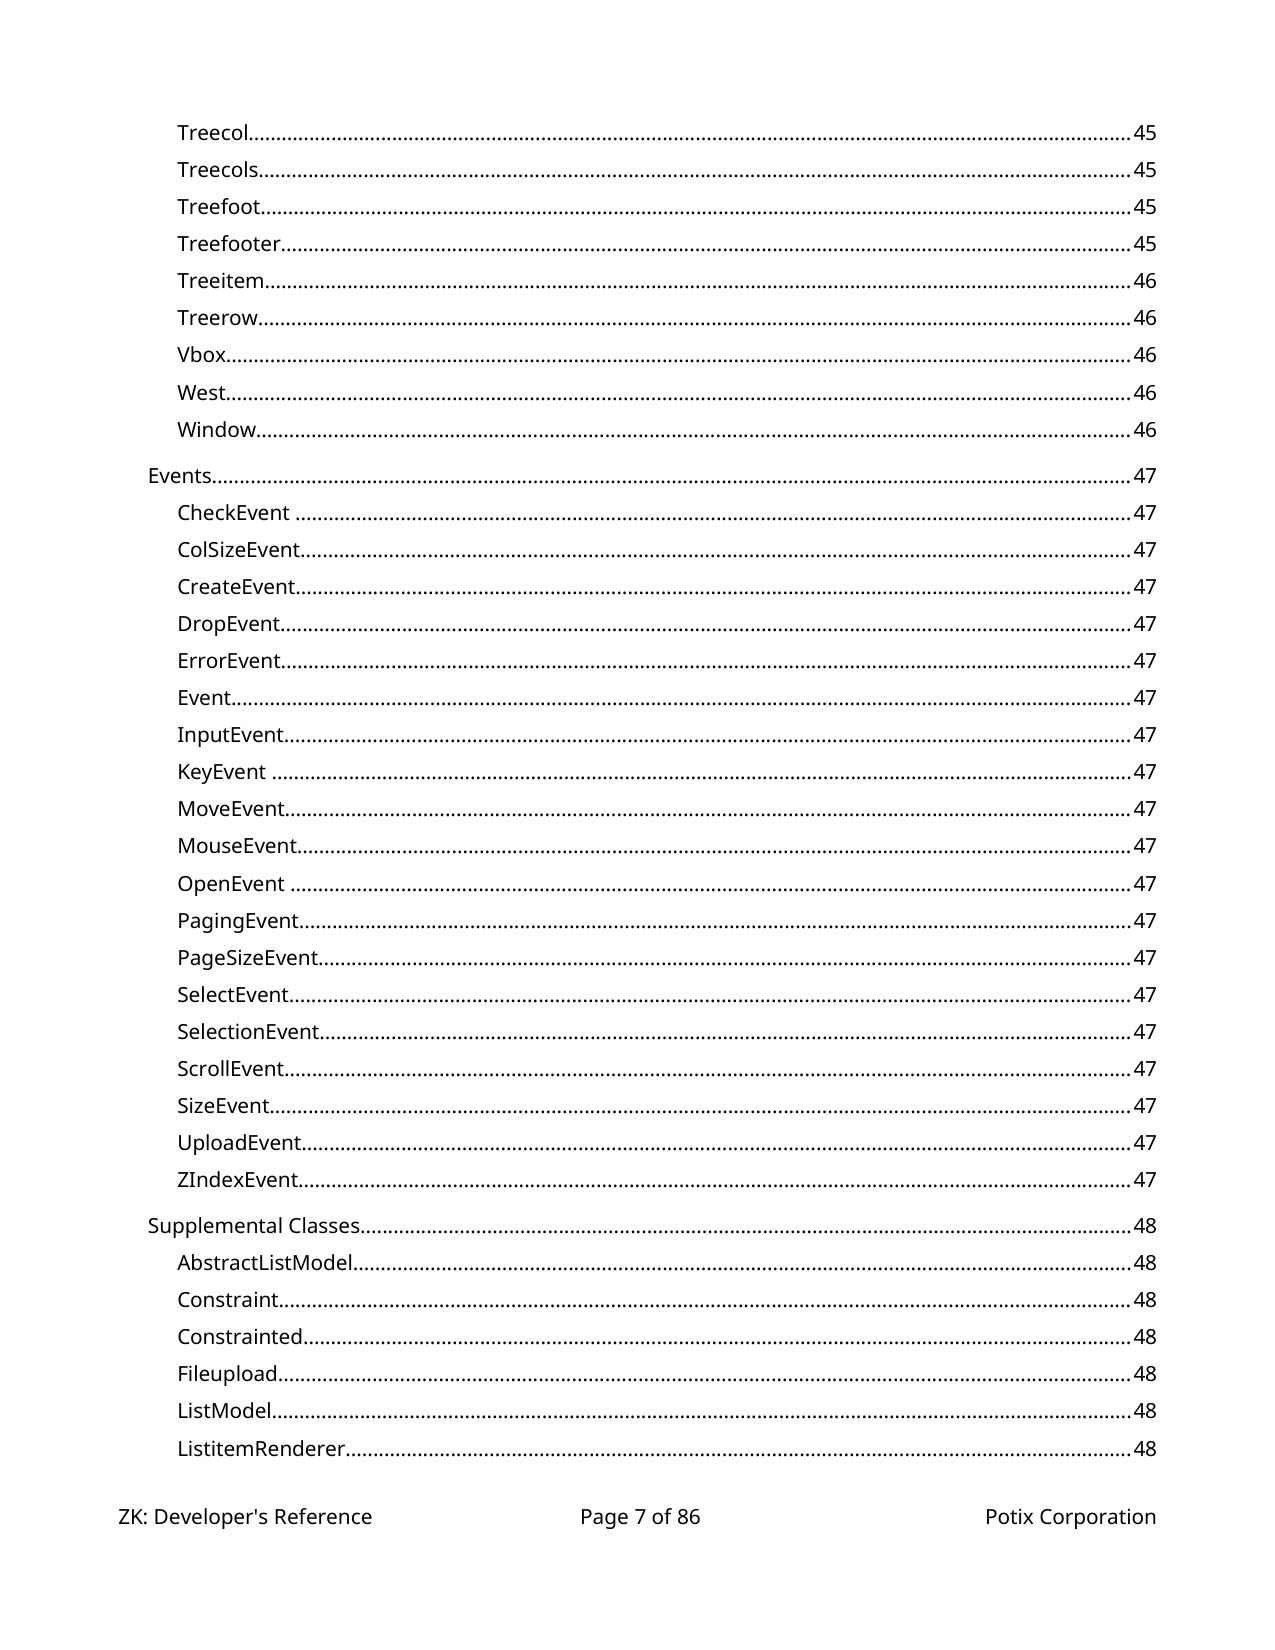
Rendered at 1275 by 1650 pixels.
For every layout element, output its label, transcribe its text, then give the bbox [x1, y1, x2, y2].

text SizeEvent 47 [177, 1091, 1157, 1119]
text ListitemRenderer 48 [177, 1434, 1157, 1462]
text Treecol 45 [177, 118, 1157, 146]
text Supplemental Classes 48 [148, 1211, 1157, 1239]
text CheckEvent 47 [177, 498, 1157, 526]
text SelectEvent 47 [177, 980, 1157, 1008]
text OpenEvent 47 [177, 869, 1157, 897]
text DropEvent 47 [177, 609, 1157, 637]
text Constrainted 48 [177, 1322, 1157, 1351]
text ErrorEvent 47 [177, 646, 1157, 674]
text Vbox 46 [177, 341, 1157, 369]
text Event 47 [177, 683, 1157, 711]
text PageSizeEvent 47 [177, 943, 1157, 971]
text SelectionEvent 47 [177, 1017, 1157, 1045]
text CreateEvent 47 [177, 572, 1157, 600]
text MouseEvent 47 [177, 832, 1157, 860]
text Treeitem 46 [177, 266, 1157, 295]
text KeyEvent 47 [177, 757, 1157, 786]
text ZIndexEvent 47 [177, 1165, 1157, 1193]
text Window 46 [177, 415, 1157, 443]
text Fileupload 48 [177, 1359, 1157, 1388]
text PagingEvent 47 [177, 906, 1157, 934]
text Treefoot 45 [177, 192, 1157, 221]
text Treecols 45 [177, 155, 1157, 183]
text Treefooter 45 [177, 229, 1157, 258]
text West 46 [177, 378, 1157, 406]
text Treerow 46 [177, 303, 1157, 332]
text Constraint 48 [177, 1285, 1157, 1314]
text AbstractListModel 48 [177, 1248, 1157, 1277]
text Events 47 [148, 461, 1157, 489]
text ColSizeEvent 47 [177, 535, 1157, 563]
text ListModel 48 [177, 1397, 1157, 1425]
text InputEvent 47 [177, 720, 1157, 748]
text MoveEvent 47 [177, 794, 1157, 823]
text ScrollEvent 47 [177, 1054, 1157, 1082]
text UploadEvent 47 [177, 1128, 1157, 1156]
